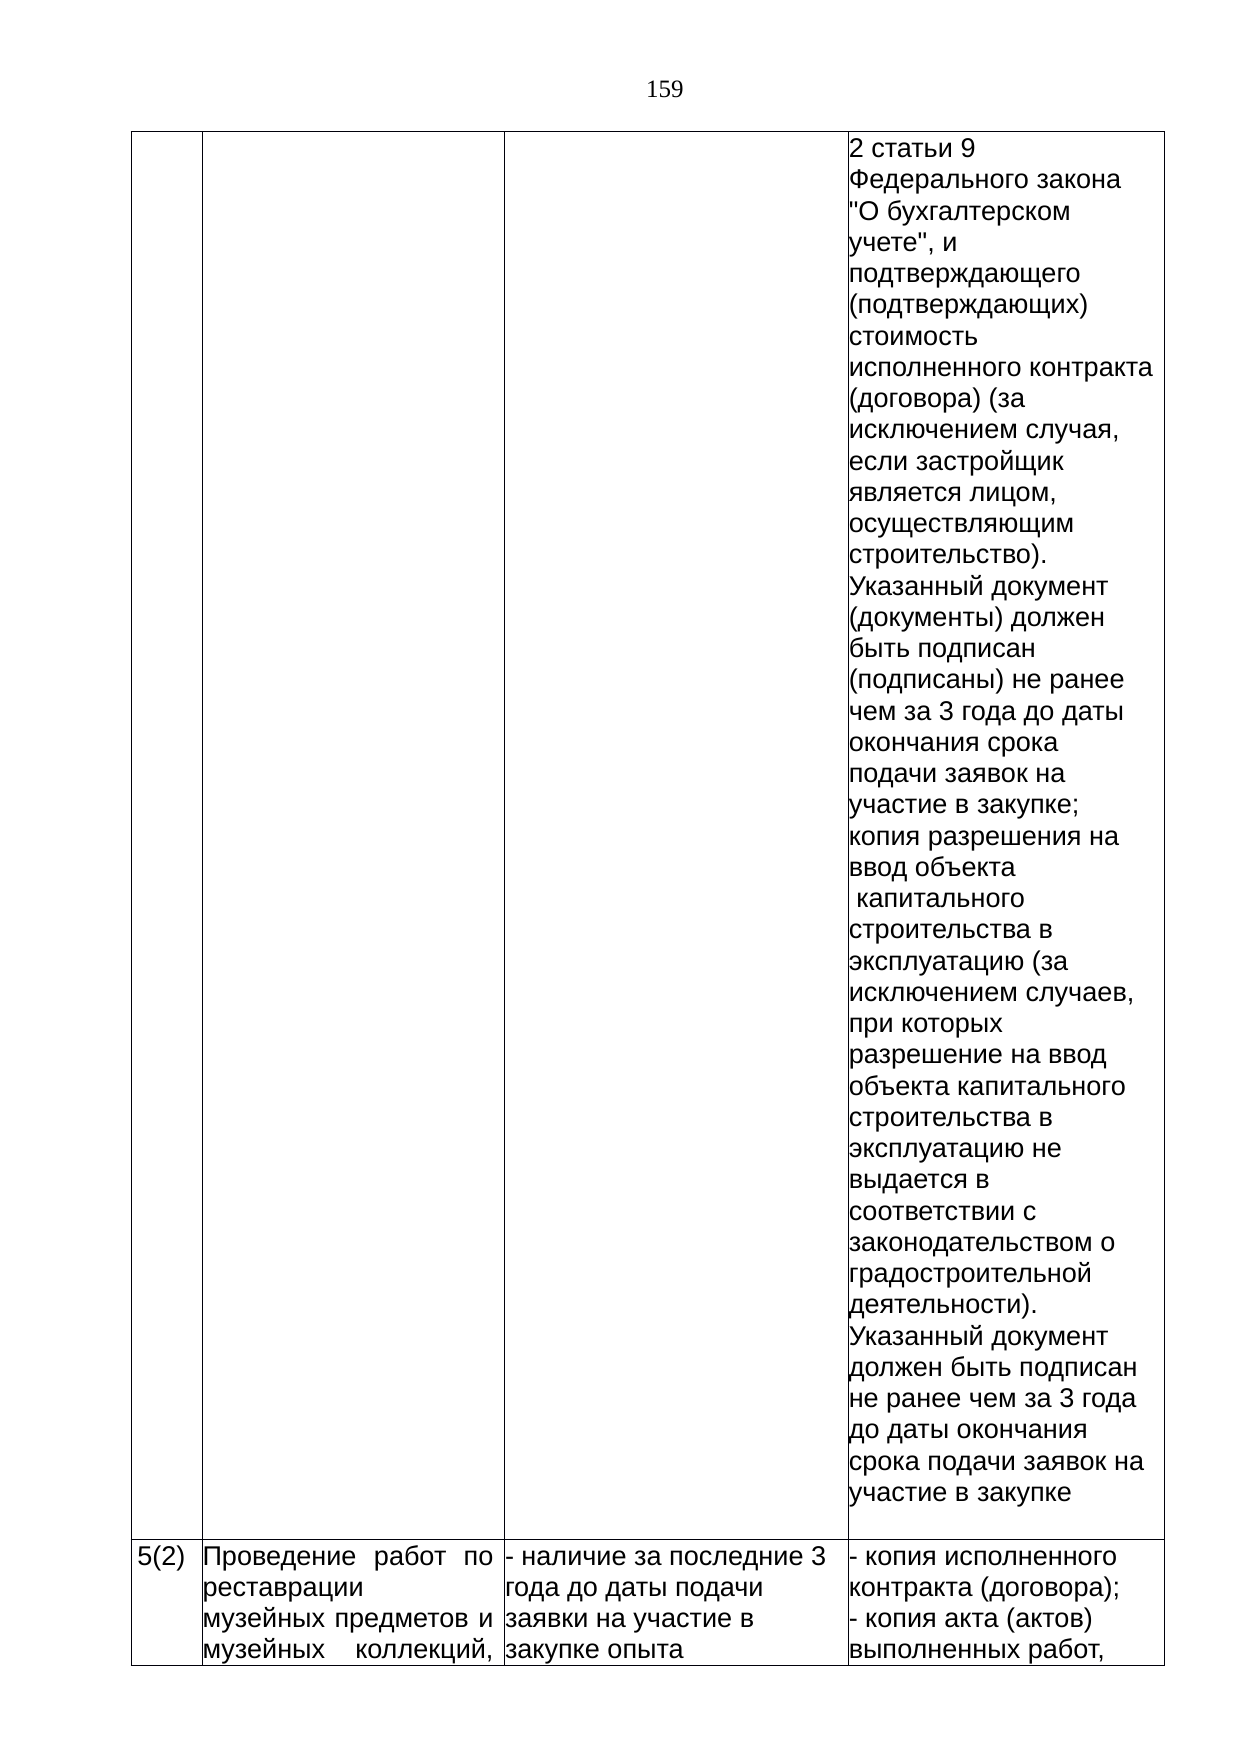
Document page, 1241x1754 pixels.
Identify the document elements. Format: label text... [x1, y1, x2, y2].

table_cell - наличие за последние 3 года до даты подачи заявки на участие в закупке опыта [505, 1540, 848, 1664]
table_cell 5(2) [132, 1540, 202, 1664]
table_cell - копия исполненного контракта (договора); - копия акта (актов) выполненных работ, [849, 1540, 1164, 1664]
table_cell Проведение работ по реставрации музейных предметов и музейных коллекций, [203, 1540, 504, 1664]
table_cell [505, 132, 848, 1538]
table_cell [132, 132, 202, 1538]
table_cell [203, 132, 504, 1538]
table_cell 2 статьи 9 Федерального закона "О бухгалтерском учете", и подтверждающего (подтверждающих) стоимость исполненного контракта (договора) (за исключением случая, если застройщик является лицом, осуществляющим строительство). Указанный документ (документы) должен быть подписан (подписаны) не ранее чем за 3 года до даты окончания срока подачи заявок на участие в закупке; копия разрешения на ввод объекта капитального строительства в эксплуатацию (за исключением случаев, при которых разрешение на ввод объекта капитального строительства в эксплуатацию не выдается в соответствии с законодательством о градостроительной деятельности). Указанный документ должен быть подписан не ранее чем за 3 года до даты окончания срока подачи заявок на участие в закупке [849, 132, 1164, 1538]
